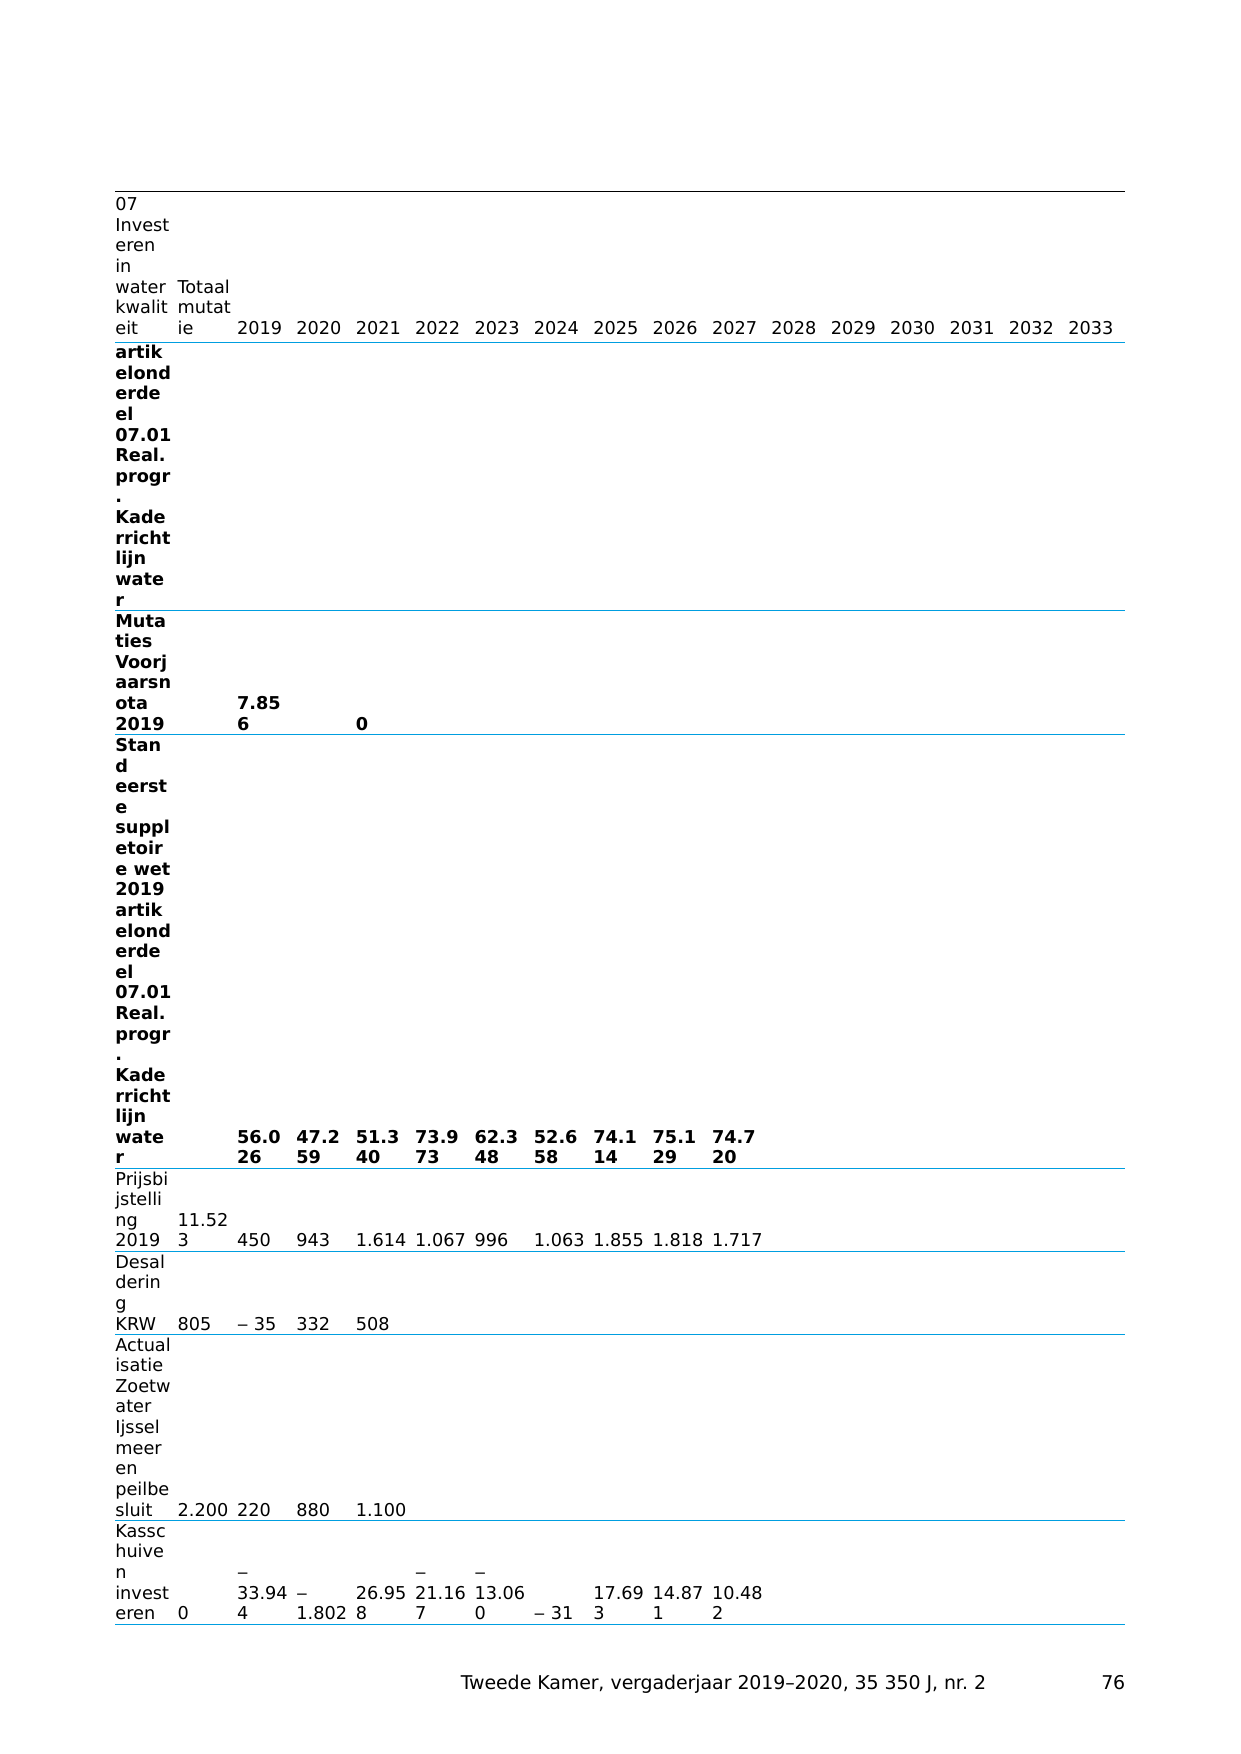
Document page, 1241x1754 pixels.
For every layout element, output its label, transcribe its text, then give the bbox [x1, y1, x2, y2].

table_cell 1.100 [353, 1335, 412, 1520]
table_header 2026 [650, 192, 709, 341]
table_cell 0 [175, 1521, 234, 1624]
table_cell 220 [234, 1335, 293, 1520]
table_cell [293, 343, 353, 610]
table_cell 26.958 [353, 1521, 412, 1624]
table_header 2027 [709, 192, 768, 341]
table_cell [590, 343, 649, 610]
table_cell 1.717 [709, 1169, 768, 1251]
table_cell [471, 1335, 531, 1520]
table_cell [531, 1252, 590, 1334]
table_cell 1.063 [531, 1169, 590, 1251]
table_cell [471, 1252, 531, 1334]
table_cell Desaldering KRW [115, 1252, 174, 1334]
table_cell [887, 1335, 946, 1520]
table_cell [828, 735, 887, 1168]
table_cell [353, 343, 412, 610]
table_header 2023 [471, 192, 531, 341]
table_cell 73.973 [412, 735, 471, 1168]
table_cell [946, 1252, 1006, 1334]
table_cell [768, 735, 828, 1168]
table_header 2029 [828, 192, 887, 341]
table_cell 51.340 [353, 735, 412, 1168]
table_cell [946, 1335, 1006, 1520]
table_cell 75.129 [650, 735, 709, 1168]
table_cell ‒ 31 [531, 1521, 590, 1624]
table_cell [1065, 1252, 1125, 1334]
table_cell [946, 1521, 1006, 1624]
table_cell [293, 611, 353, 734]
table_cell 1.855 [590, 1169, 649, 1251]
table_cell ‒ 21.167 [412, 1521, 471, 1624]
table_cell 74.114 [590, 735, 649, 1168]
table_cell [590, 1335, 649, 1520]
table_cell 2.200 [175, 1335, 234, 1520]
table_header 2025 [590, 192, 649, 341]
table_cell [946, 735, 1006, 1168]
table_cell [768, 1335, 828, 1520]
table_cell [828, 1335, 887, 1520]
table_cell [175, 735, 234, 1168]
table_cell [828, 611, 887, 734]
table_header 2020 [293, 192, 353, 341]
table_cell [946, 343, 1006, 610]
table_cell [887, 1169, 946, 1251]
table_cell 14.871 [650, 1521, 709, 1624]
table_cell [1065, 611, 1125, 734]
table_cell 996 [471, 1169, 531, 1251]
table_cell 450 [234, 1169, 293, 1251]
table_cell [1006, 1252, 1065, 1334]
table_cell [412, 1335, 471, 1520]
table_cell [175, 611, 234, 734]
table_cell [471, 343, 531, 610]
table_cell [828, 1252, 887, 1334]
table_cell [1006, 1335, 1065, 1520]
table_cell [1006, 1521, 1065, 1624]
table_cell [887, 343, 946, 610]
table_cell [768, 343, 828, 610]
table_cell [709, 1335, 768, 1520]
table_cell Stand eerste suppletoire wet 2019 artikelonderdeel 07.01 Real. progr. Kaderrichtlijn water [115, 735, 174, 1168]
table_cell [1006, 1169, 1065, 1251]
table_cell [471, 611, 531, 734]
table_cell 1.614 [353, 1169, 412, 1251]
table_cell [531, 1335, 590, 1520]
table_header 2031 [946, 192, 1006, 341]
table_cell [828, 1521, 887, 1624]
table_header Totaal mutatie [175, 192, 234, 341]
table_cell [768, 611, 828, 734]
table_cell [590, 1252, 649, 1334]
table_cell [1065, 343, 1125, 610]
table_cell [1065, 1169, 1125, 1251]
table_cell 943 [293, 1169, 353, 1251]
table_cell [531, 343, 590, 610]
table_cell [1006, 611, 1065, 734]
table_cell [709, 343, 768, 610]
table_cell [887, 1521, 946, 1624]
table_cell 62.348 [471, 735, 531, 1168]
table_cell [887, 1252, 946, 1334]
table_cell ‒ 1.802 [293, 1521, 353, 1624]
table_cell Actualisatie Zoetwater Ijsselmeer en peilbesluit [115, 1335, 174, 1520]
table_header 2030 [887, 192, 946, 341]
table_cell [590, 611, 649, 734]
table_cell 1.067 [412, 1169, 471, 1251]
table_cell ‒ 35 [234, 1252, 293, 1334]
table_cell [946, 611, 1006, 734]
table_cell [1006, 343, 1065, 610]
table_cell Kasschuiven investeren [115, 1521, 174, 1624]
table_cell [1065, 735, 1125, 1168]
table_cell [709, 1252, 768, 1334]
table_cell 805 [175, 1252, 234, 1334]
table_header 2019 [234, 192, 293, 341]
table_cell 56.026 [234, 735, 293, 1168]
table_cell 11.523 [175, 1169, 234, 1251]
table_header 2021 [353, 192, 412, 341]
table_cell 74.720 [709, 735, 768, 1168]
table_cell 7.856 [234, 611, 293, 734]
table_cell 47.259 [293, 735, 353, 1168]
table_cell [650, 343, 709, 610]
table_cell ‒ 13.060 [471, 1521, 531, 1624]
table_cell [650, 1252, 709, 1334]
table_cell [887, 735, 946, 1168]
table_cell [887, 611, 946, 734]
table_header 2022 [412, 192, 471, 341]
table_header 2024 [531, 192, 590, 341]
table_cell 332 [293, 1252, 353, 1334]
table_cell [828, 1169, 887, 1251]
table_cell 880 [293, 1335, 353, 1520]
table_cell [412, 1252, 471, 1334]
table_cell [531, 611, 590, 734]
table_cell [412, 343, 471, 610]
table_cell [412, 611, 471, 734]
table_cell [768, 1252, 828, 1334]
table_cell [828, 343, 887, 610]
table_cell Prijsbijstelling 2019 [115, 1169, 174, 1251]
table_cell [709, 611, 768, 734]
table_header 2033 [1065, 192, 1125, 341]
table_header 2032 [1006, 192, 1065, 341]
table_cell [650, 611, 709, 734]
table_cell [1006, 735, 1065, 1168]
table_cell [234, 343, 293, 610]
table_cell [1065, 1335, 1125, 1520]
table_header 07 Investeren in waterkwaliteit [115, 192, 174, 341]
table_cell [768, 1169, 828, 1251]
table_cell 508 [353, 1252, 412, 1334]
table_cell Mutaties Voorjaarsnota 2019 [115, 611, 174, 734]
table_cell 17.693 [590, 1521, 649, 1624]
table_cell [946, 1169, 1006, 1251]
table_cell ‒ 33.944 [234, 1521, 293, 1624]
table_cell [175, 343, 234, 610]
table_cell 0 [353, 611, 412, 734]
table_header 2028 [768, 192, 828, 341]
table_cell artikelonderdeel 07.01 Real. progr. Kaderrichtlijn water [115, 343, 174, 610]
table_cell 52.658 [531, 735, 590, 1168]
table_cell [1065, 1521, 1125, 1624]
table_cell 10.482 [709, 1521, 768, 1624]
table_cell [650, 1335, 709, 1520]
table_cell 1.818 [650, 1169, 709, 1251]
table_cell [768, 1521, 828, 1624]
